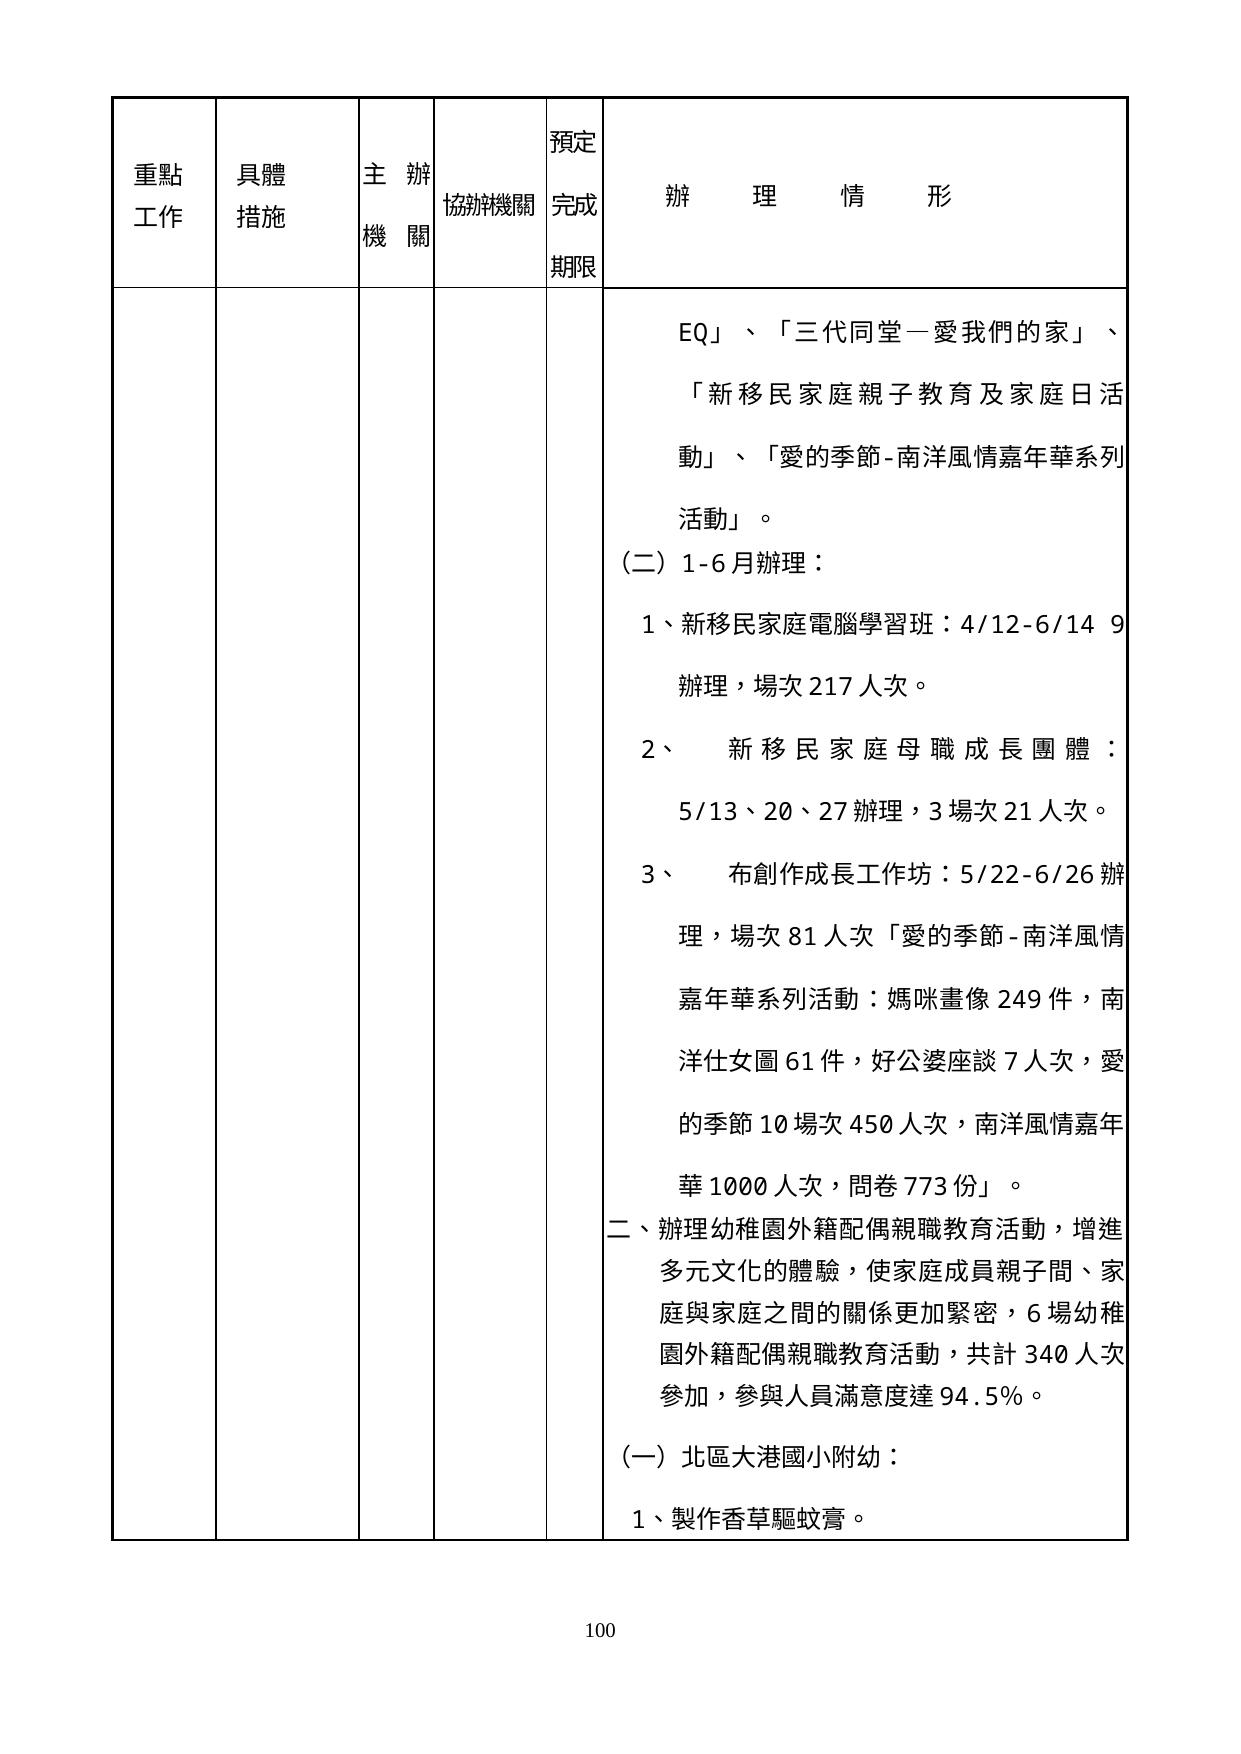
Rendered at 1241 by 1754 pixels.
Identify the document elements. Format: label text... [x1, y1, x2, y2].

table_header 預定 完成期限 [547, 99, 602, 287]
table_cell [547, 288, 602, 1539]
table_header 重點工作 [114, 99, 215, 287]
table_cell [360, 288, 433, 1539]
table_header 協辦機關 [435, 99, 546, 287]
table_cell [435, 288, 546, 1539]
table_cell EQ」、「三代同堂—愛我們的家」、「新移民家庭親子教育及家庭日活動」、「愛的季節-南洋風情嘉年華系列活動」。 （二）1-6月辦理： 1、新移民家庭電腦學習班：4/12-6/14 9辦理，場次217人次。 新移民家庭母職成長團體：5/13、20、27辦理，3場次21人次。 布創作成長工作坊：5/22-6/26辦理，場次81人次「愛的季節-南洋風情嘉年華系列活動：媽咪畫像249件，南洋仕女圖61件，好公婆座談7人次，愛的季節10場次450人次，南洋風情嘉年華1000人次，問卷773份」。 二、辦理幼稚園外籍配偶親職教育活動，增進多元文化的體驗，使家庭成員親子間、家庭與家庭之間的關係更加緊密，6場幼稚園外籍配偶親職教育活動，共計340人次參加，參與人員滿意度達94.5％。 （一）北區大港國小附幼： 1、製作香草驅蚊膏。 [604, 289, 1126, 1539]
table_cell [217, 288, 358, 1539]
table_header 辦 理 情 形 [604, 99, 1126, 287]
table_header 主 辦 機 關 [360, 99, 433, 287]
table_header 具體 措施 [217, 99, 358, 287]
table_cell [114, 288, 215, 1539]
